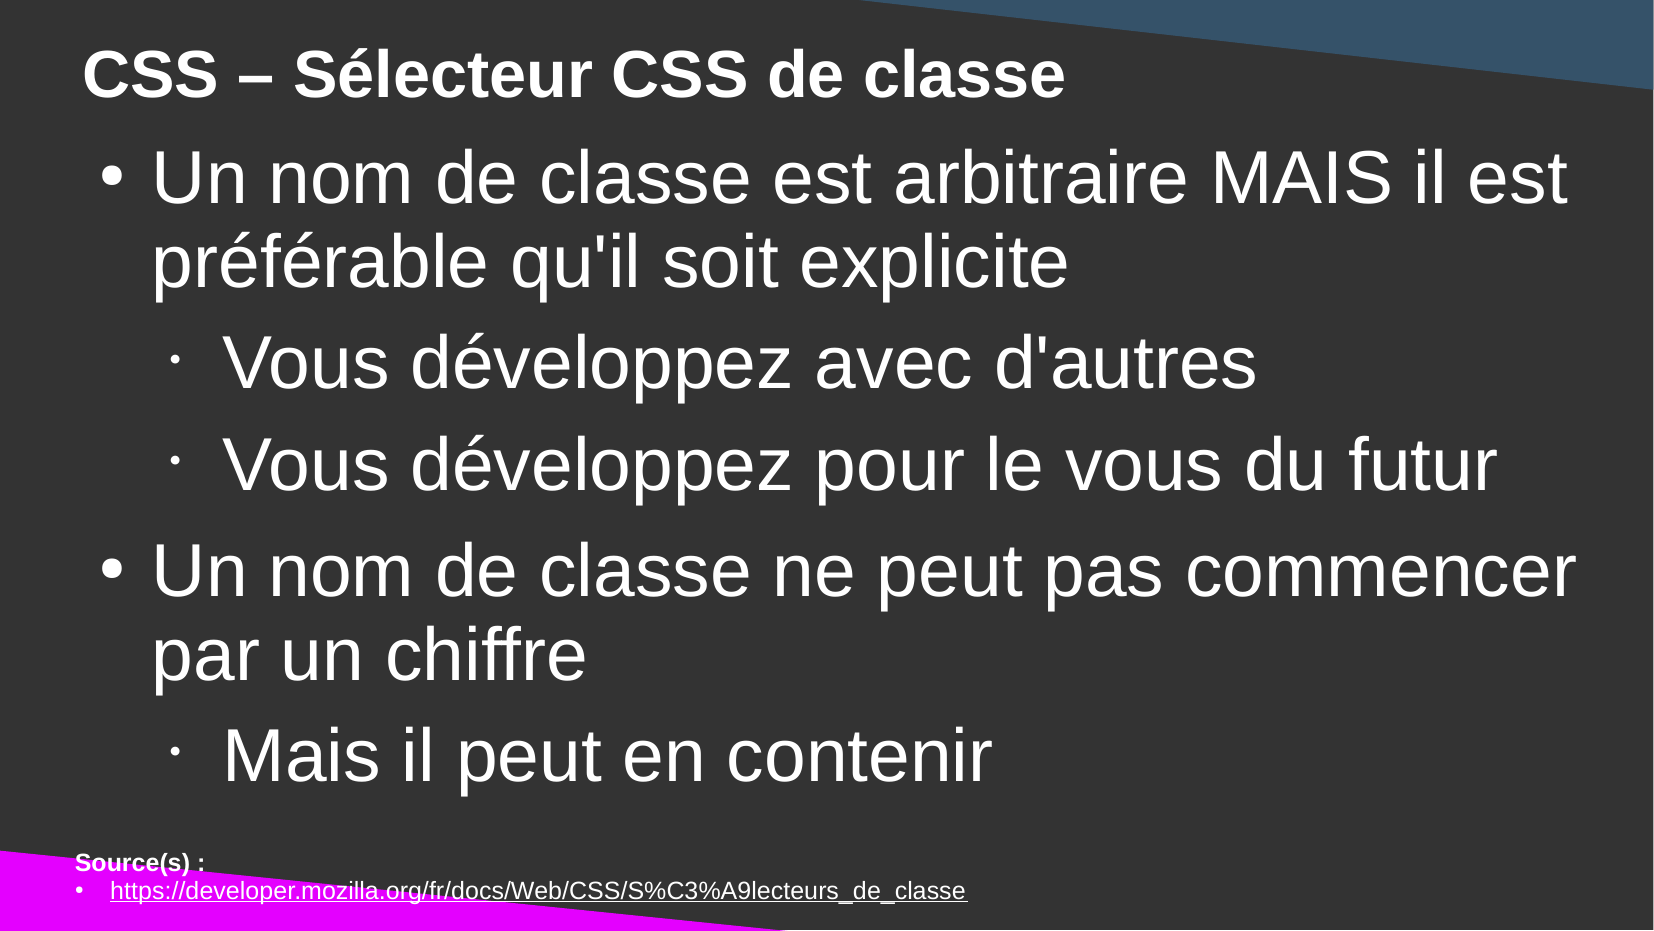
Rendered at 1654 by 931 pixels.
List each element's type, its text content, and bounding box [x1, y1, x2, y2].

list Un nom de classe est arbitraire MAIS il est préférable qu'il soit explicite Vous développez avec d'autres Vous développez pour le vous du futur Un nom de classe ne peut pas commencer par un chiffre Mais il peut en contenir [80, 135, 1605, 815]
title CSS – Sélecteur CSS de classe [82, 37, 1571, 114]
text_box [858, 0, 1654, 90]
text_box [0, 850, 788, 931]
text_box Source(s) : https://developer.mozilla.org/fr/docs/Web/CSS/S%C3%A9lecteurs_de_classe [60, 841, 1546, 913]
